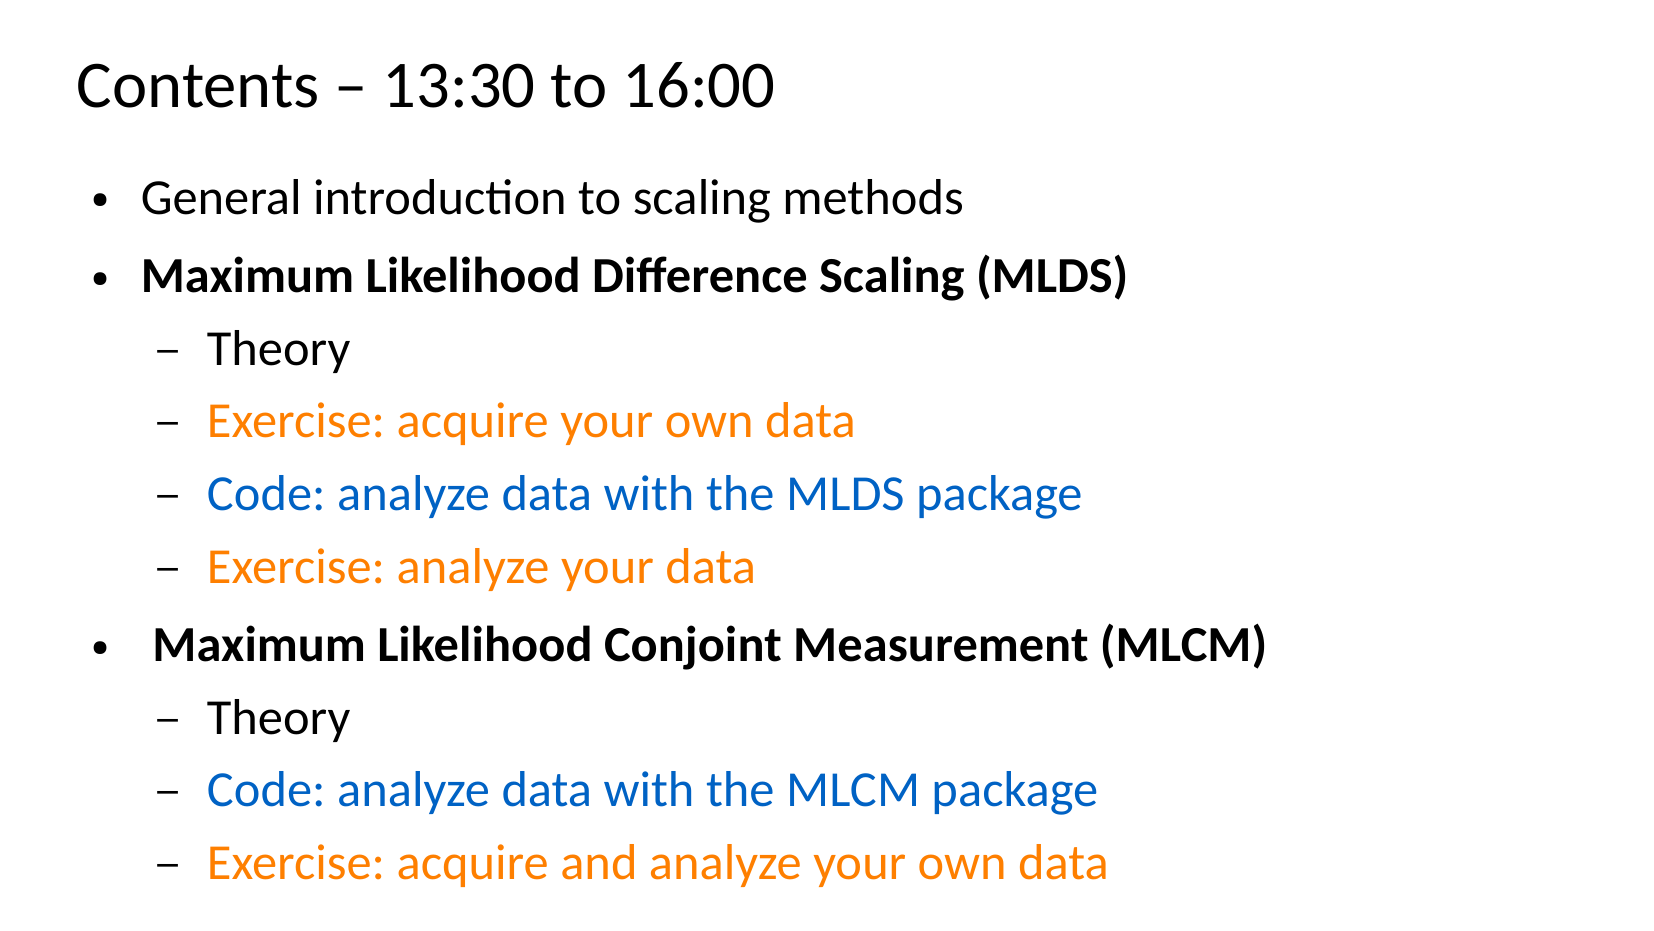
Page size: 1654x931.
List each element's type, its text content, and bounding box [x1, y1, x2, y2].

list General introduction to scaling methods Maximum Likelihood Difference Scaling (MLDS) Theory Exercise: acquire your own data Code: analyze data with the MLDS package Exercise: analyze your data Maximum Likelihood Conjoint Measurement (MLCM) Theory Code: analyze data with the MLCM package Exercise: acquire and analyze your own data [75, 176, 1564, 895]
title Contents – 13:30 to 16:00 [76, 13, 1565, 169]
